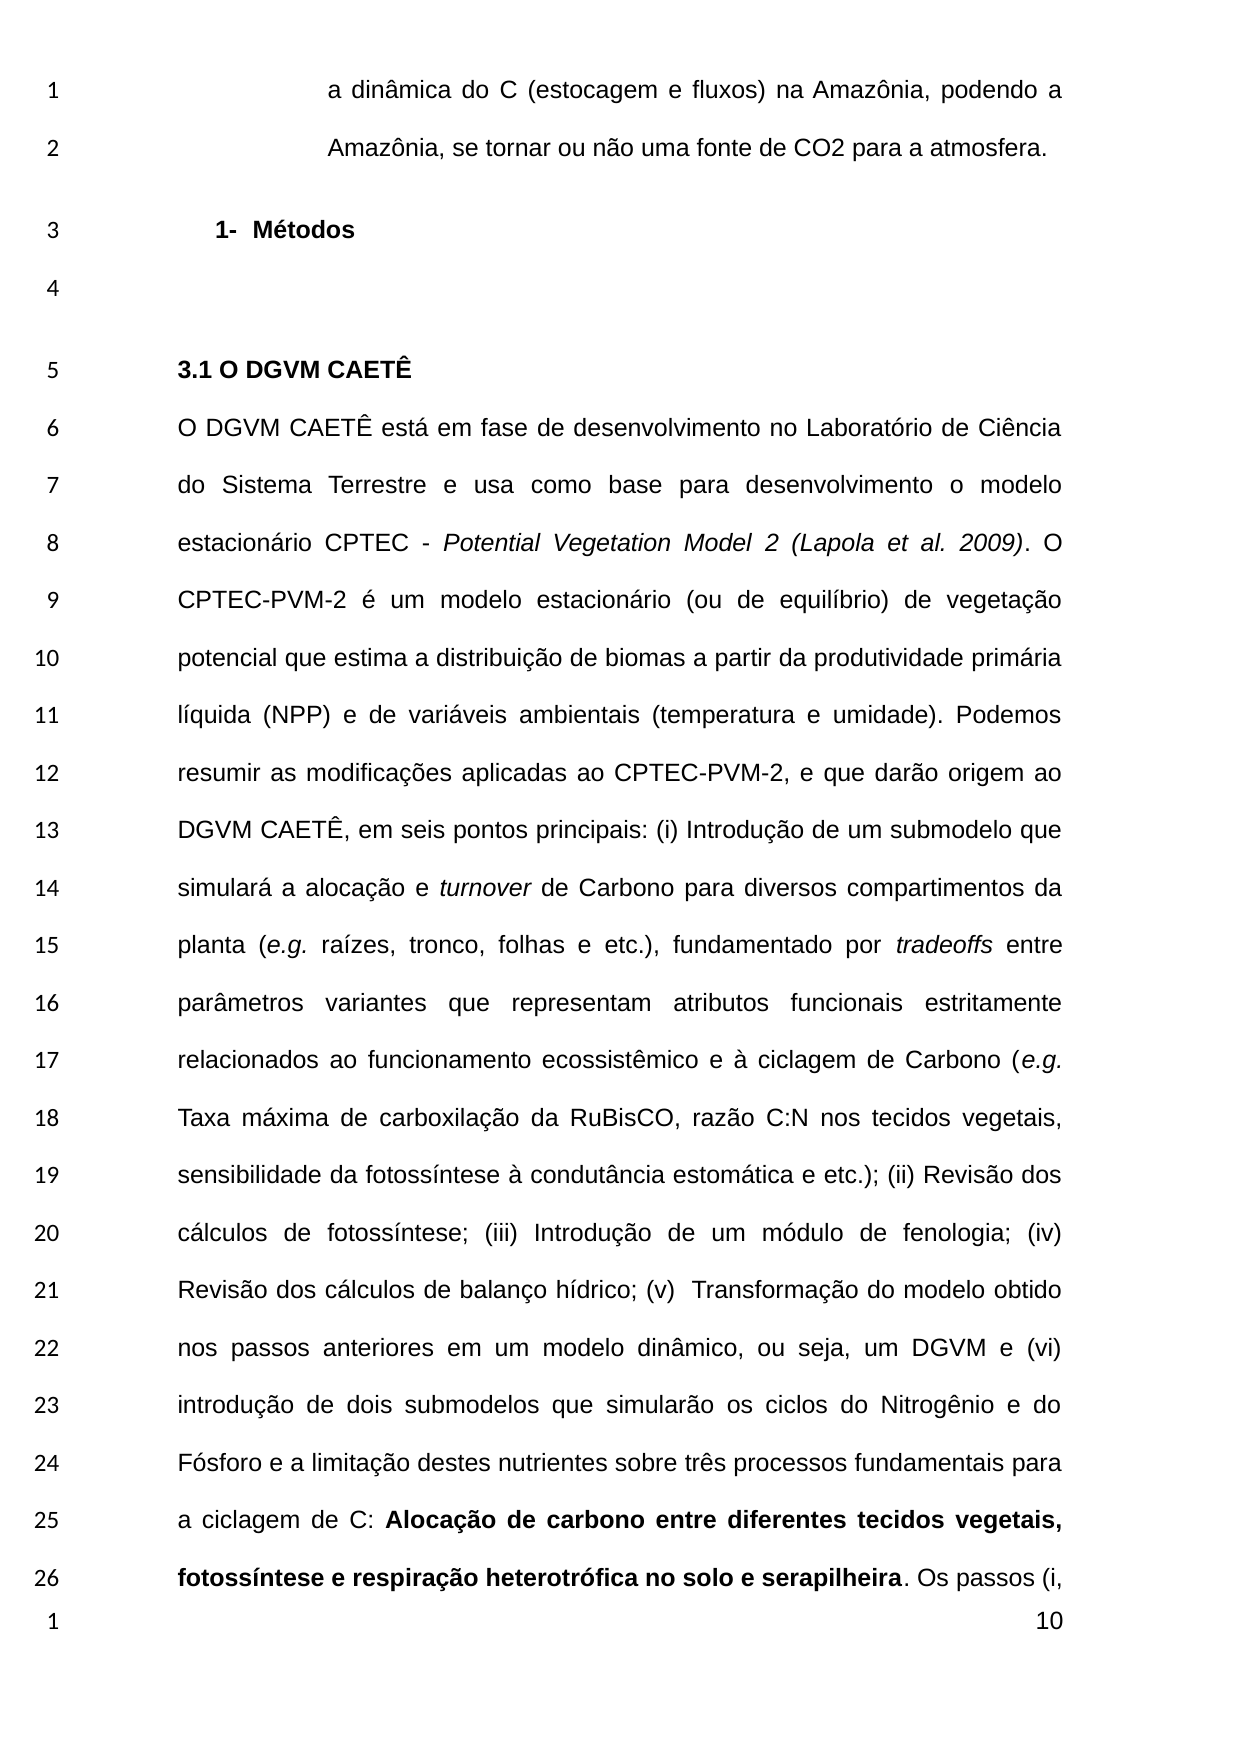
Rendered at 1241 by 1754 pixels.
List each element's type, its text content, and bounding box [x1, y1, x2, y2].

list a dinâmica do C (estocagem e fluxos) na Amazônia, podendo a Amazônia, se tornar ou não uma fonte de CO2 para a atmosfera. [290, 75, 1063, 161]
list Métodos [215, 215, 1063, 244]
text 3.1 O DGVM CAETÊ [177, 355, 1063, 384]
text O DGVM CAETÊ está em fase de desenvolvimento no Laboratório de Ciência do Sistema Terrestre e usa como base para desenvolvimento o modelo estacionário CPTEC - Potential Vegetation Model 2 (Lapola et al. 2009). O CPTEC-PVM-2 é um modelo estacionário (ou de equilíbrio) de vegetação potencial que estima a distribuição de biomas a partir da produtividade primária líquida (NPP) e de variáveis ambientais (temperatura e umidade). Podemos resumir as modificações aplicadas ao CPTEC-PVM-2, e que darão origem ao DGVM CAETÊ, em seis pontos principais: (i) Introdução de um submodelo que simulará a alocação e turnover de Carbono para diversos compartimentos da planta (e.g. raízes, tronco, folhas e etc.), fundamentado por tradeoffs entre parâmetros variantes que representam atributos funcionais estritamente relacionados ao funcionamento ecossistêmico e à ciclagem de Carbono (e.g. Taxa máxima de carboxilação da RuBisCO, razão C:N nos tecidos vegetais, sensibilidade da fotossíntese à condutância estomática e etc.); (ii) Revisão dos cálculos de fotossíntese; (iii) Introdução de um módulo de fenologia; (iv) Revisão dos cálculos de balanço hídrico; (v) Transformação do modelo obtido nos passos anteriores em um modelo dinâmico, ou seja, um DGVM e (vi) introdução de dois submodelos que simularão os ciclos do Nitrogênio e do Fósforo e a limitação destes nutrientes sobre três processos fundamentais para a ciclagem de C: Alocação de carbono entre diferentes tecidos vegetais, fotossíntese e respiração heterotrófica no solo e serapilheira. Os passos (i, [177, 412, 1063, 1591]
